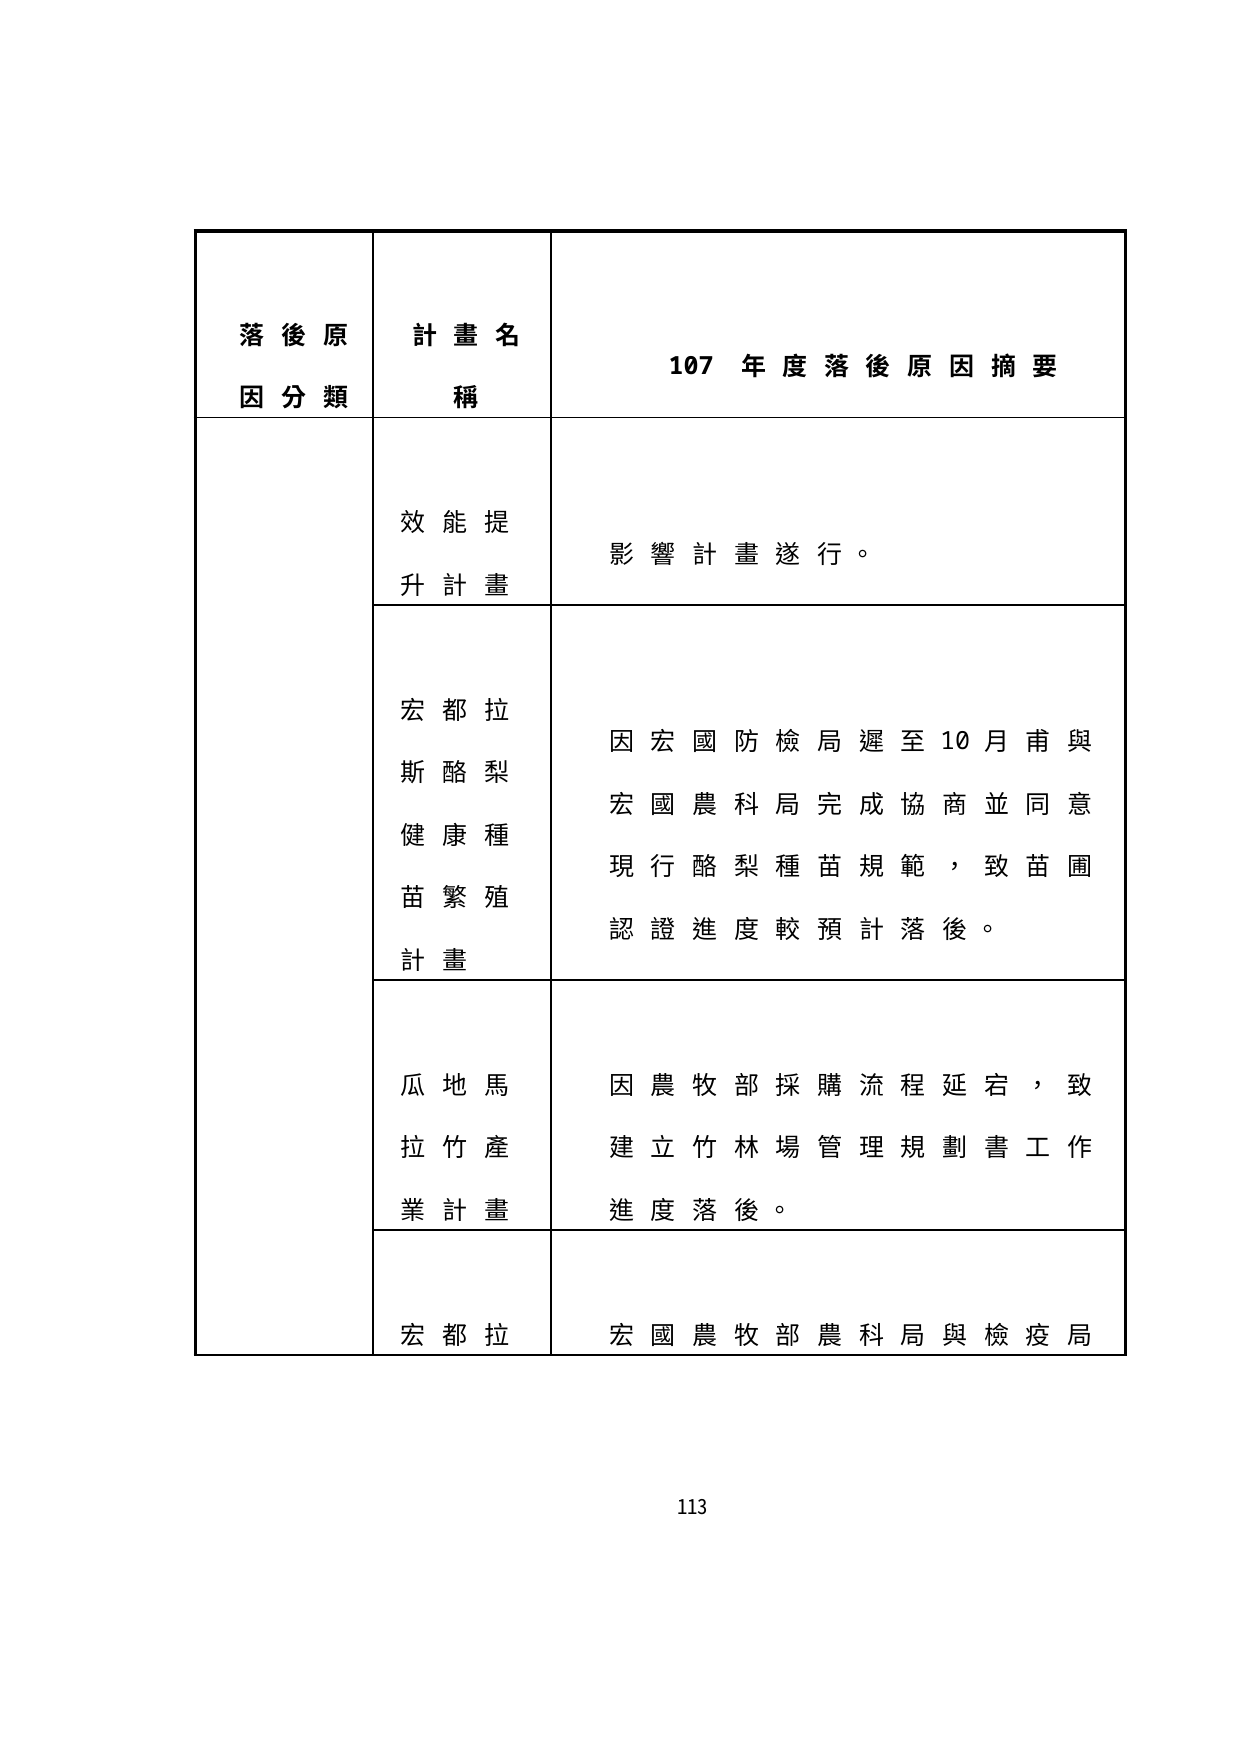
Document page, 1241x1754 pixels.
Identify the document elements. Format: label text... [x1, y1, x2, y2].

table_header 落後原因分類 [197, 233, 372, 417]
table_cell 因農牧部採購流程延宕，致建立竹林場管理規劃書工作進度落後。 [552, 981, 1124, 1229]
table_cell 宏國農牧部農科局與檢疫局 [552, 1231, 1124, 1354]
table_cell [197, 418, 372, 1354]
table_cell 效能提升計畫 [374, 418, 550, 604]
table_header 計畫名稱 [374, 233, 550, 417]
table_cell 宏都拉 [374, 1231, 550, 1354]
table_cell 宏都拉斯酪梨健康種苗繁殖計畫 [374, 606, 550, 979]
table_cell 因宏國防檢局遲至10月甫與宏國農科局完成協商並同意現行酪梨種苗規範，致苗圃認證進度較預計落後。 [552, 606, 1124, 979]
table_cell 影響計畫遂行。 [552, 418, 1124, 604]
table_cell 瓜地馬拉竹產業計畫 [374, 981, 550, 1229]
table_header 107年度落後原因摘要 [552, 233, 1124, 417]
